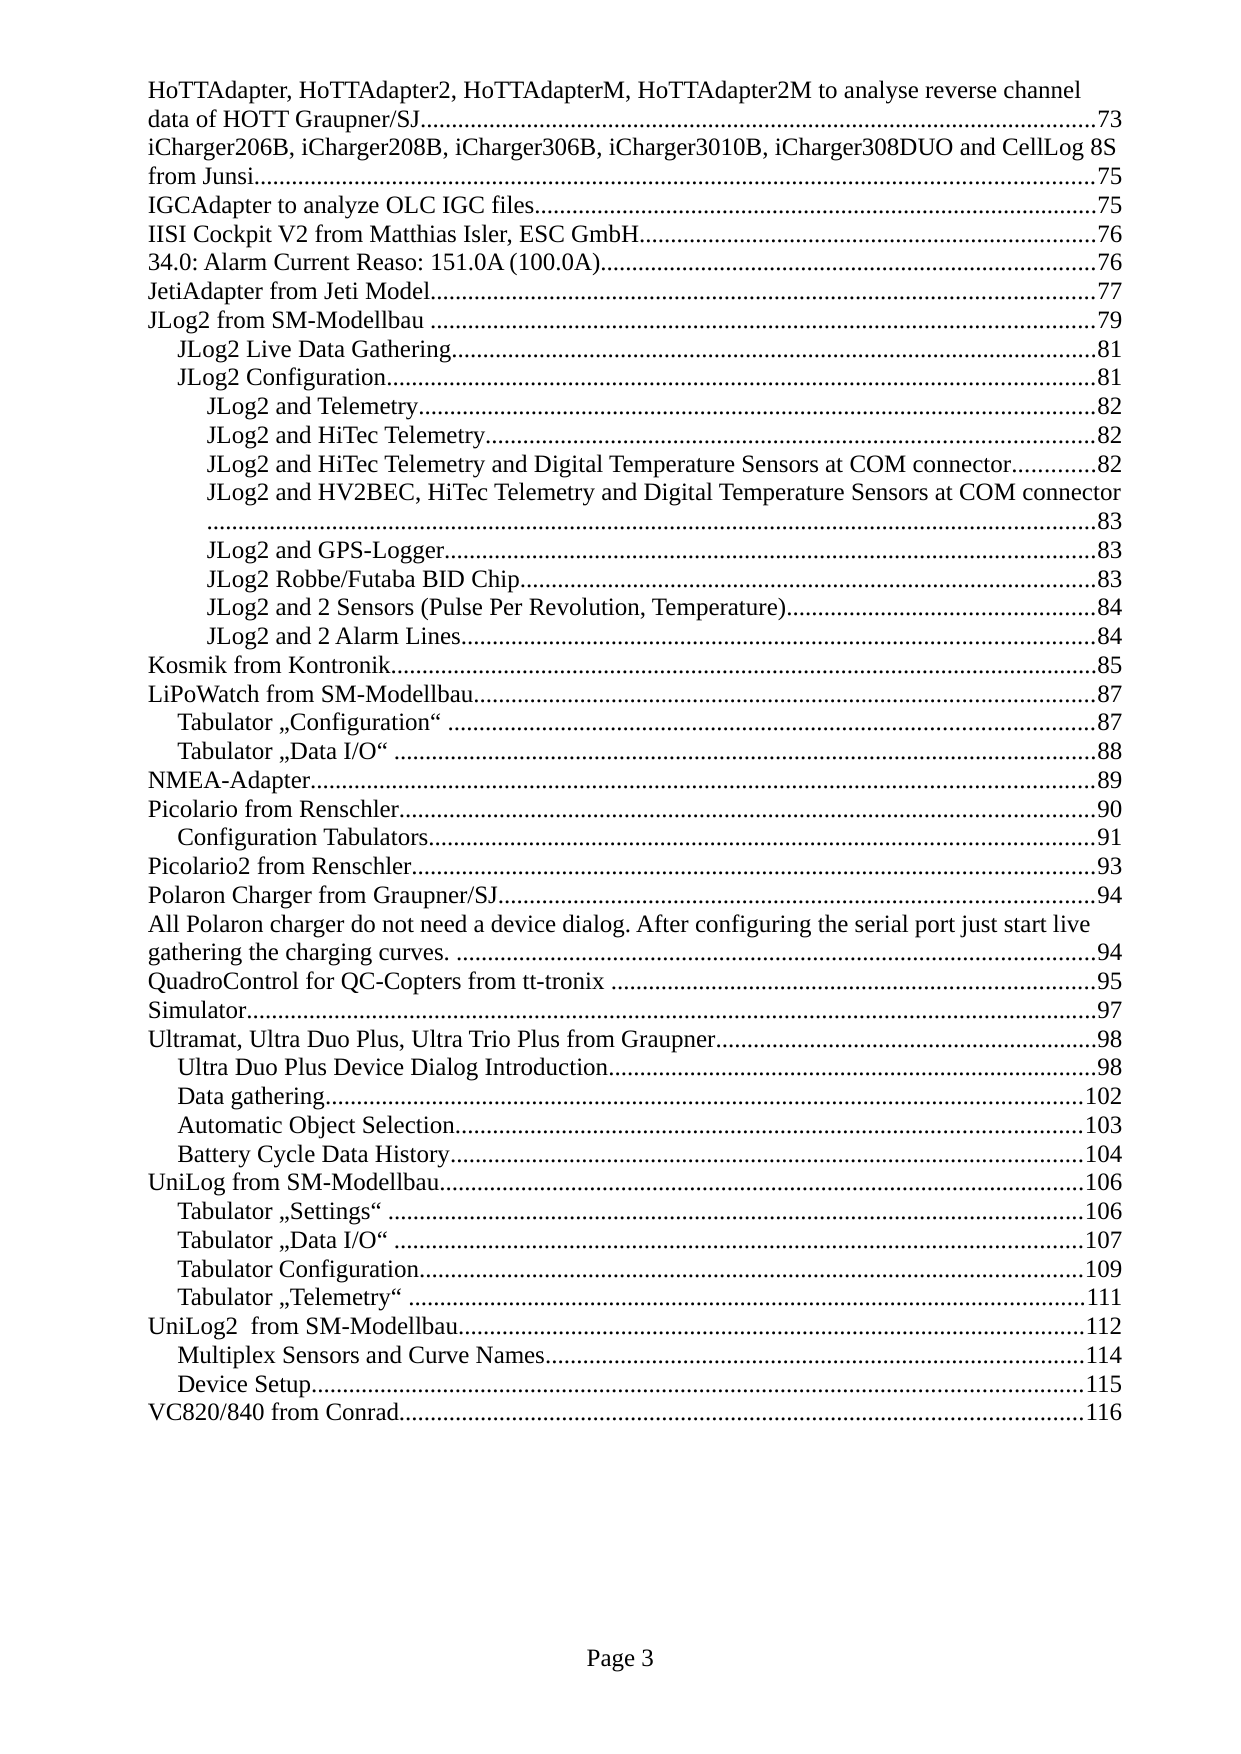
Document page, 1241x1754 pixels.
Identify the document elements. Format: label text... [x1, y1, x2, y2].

text Tabulator „Settings“ 106 [177, 1196, 1122, 1225]
text JetiAdapter from Jeti Model 77 [148, 276, 1122, 305]
text JLog2 and 2 Alarm Lines 84 [207, 621, 1122, 650]
text UniLog from SM-Modellbau 106 [148, 1167, 1122, 1196]
text Data gathering 102 [177, 1081, 1122, 1110]
text iCharger206B, iCharger208B, iCharger306B, iCharger3010B, iCharger308DUO and CellLog 8S from Junsi 75 [148, 132, 1122, 190]
text UniLog2 from SM-Modellbau 112 [148, 1311, 1122, 1340]
text Battery Cycle Data History 104 [177, 1139, 1122, 1167]
text Configuration Tabulators 91 [177, 822, 1122, 851]
text Multiplex Sensors and Curve Names 114 [177, 1340, 1122, 1369]
text LiPoWatch from SM-Modellbau 87 [148, 679, 1122, 707]
text JLog2 Robbe/Futaba BID Chip 83 [207, 564, 1122, 592]
text JLog2 and HiTec Telemetry 82 [207, 420, 1122, 449]
text Ultra Duo Plus Device Dialog Introduction 98 [177, 1052, 1122, 1081]
text Device Setup 115 [177, 1369, 1122, 1397]
text JLog2 and HV2BEC, HiTec Telemetry and Digital Temperature Sensors at COM connector 83 [207, 477, 1122, 535]
text 34.0: Alarm Current Reaso: 151.0A (100.0A) 76 [148, 247, 1122, 276]
text Tabulator „Data I/O“ 107 [177, 1225, 1122, 1254]
text QuadroControl for QC-Copters from tt-tronix 95 [148, 966, 1122, 995]
text VC820/840 from Conrad 116 [148, 1397, 1122, 1426]
text Picolario from Renschler 90 [148, 794, 1122, 822]
text IGCAdapter to analyze OLC IGC files 75 [148, 190, 1122, 219]
text Simulator 97 [148, 995, 1122, 1024]
text Tabulator „Telemetry“ 111 [177, 1282, 1122, 1311]
text JLog2 and HiTec Telemetry and Digital Temperature Sensors at COM connector 82 [207, 449, 1122, 477]
text JLog2 and 2 Sensors (Pulse Per Revolution, Temperature) 84 [207, 592, 1122, 621]
text JLog2 Configuration 81 [177, 362, 1122, 391]
text JLog2 Live Data Gathering 81 [177, 334, 1122, 362]
text Automatic Object Selection 103 [177, 1110, 1122, 1139]
text Ultramat, Ultra Duo Plus, Ultra Trio Plus from Graupner 98 [148, 1024, 1122, 1052]
text Polaron Charger from Graupner/SJ 94 [148, 880, 1122, 909]
text JLog2 from SM-Modellbau 79 [148, 305, 1122, 334]
text JLog2 and GPS-Logger 83 [207, 535, 1122, 564]
text NMEA-Adapter 89 [148, 765, 1122, 794]
text Tabulator „Data I/O“ 88 [177, 736, 1122, 765]
text Tabulator Configuration 109 [177, 1254, 1122, 1282]
text JLog2 and Telemetry 82 [207, 391, 1122, 420]
text All Polaron charger do not need a device dialog. After configuring the serial port just start live gathering the charging curves. 94 [148, 909, 1122, 966]
text Kosmik from Kontronik 85 [148, 650, 1122, 679]
text HoTTAdapter, HoTTAdapter2, HoTTAdapterM, HoTTAdapter2M to analyse reverse channel data of HOTT Graupner/SJ 73 [148, 75, 1122, 132]
text Tabulator „Configuration“ 87 [177, 707, 1122, 736]
text IISI Cockpit V2 from Matthias Isler, ESC GmbH 76 [148, 219, 1122, 247]
text Picolario2 from Renschler 93 [148, 851, 1122, 880]
